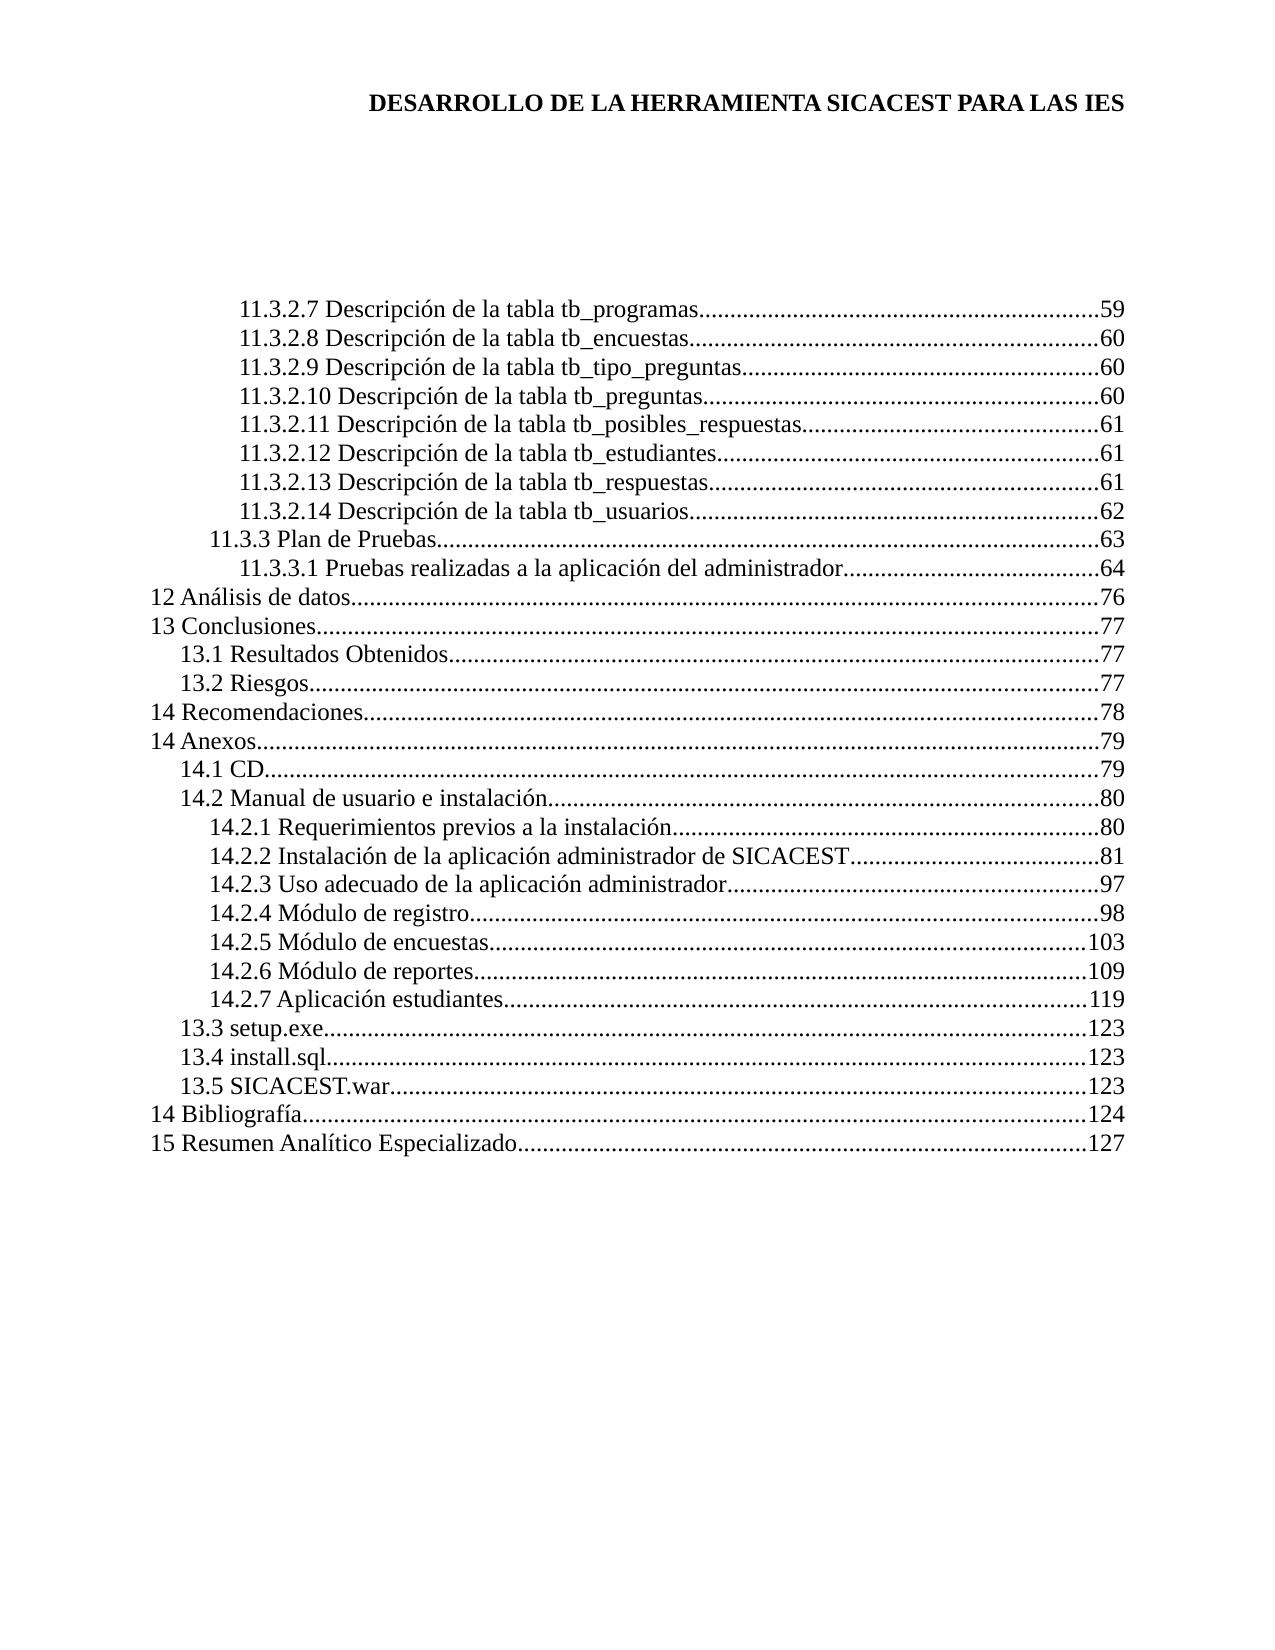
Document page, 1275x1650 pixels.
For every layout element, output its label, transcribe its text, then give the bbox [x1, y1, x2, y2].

text 13 Conclusiones 77 [150, 611, 1125, 639]
text 11.3.2.8 Descripción de la tabla tb_encuestas 60 [238, 323, 1125, 352]
text 11.3.2.9 Descripción de la tabla tb_tipo_preguntas 60 [238, 352, 1125, 381]
text 14.2.7 Aplicación estudiantes 119 [209, 984, 1125, 1013]
text 14.2.4 Módulo de registro 98 [209, 898, 1125, 927]
text 14 Recomendaciones 78 [150, 697, 1125, 726]
text 14.2.3 Uso adecuado de la aplicación administrador 97 [209, 869, 1125, 898]
text 14 Bibliografía 124 [150, 1099, 1125, 1128]
text 14 Anexos 79 [150, 726, 1125, 754]
text 12 Análisis de datos 76 [150, 582, 1125, 611]
text 13.1 Resultados Obtenidos 77 [179, 639, 1125, 668]
text 11.3.2.13 Descripción de la tabla tb_respuestas 61 [238, 467, 1125, 496]
text 11.3.2.7 Descripción de la tabla tb_programas 59 [238, 294, 1125, 323]
text 14.2 Manual de usuario e instalación 80 [179, 783, 1125, 812]
text 14.2.1 Requerimientos previos a la instalación 80 [209, 812, 1125, 841]
text 13.5 SICACEST.war 123 [179, 1071, 1125, 1099]
text 14.2.2 Instalación de la aplicación administrador de SICACEST 81 [209, 841, 1125, 869]
text 11.3.3 Plan de Pruebas 63 [209, 524, 1125, 553]
text 13.3 setup.exe 123 [179, 1013, 1125, 1042]
text 11.3.2.14 Descripción de la tabla tb_usuarios 62 [238, 496, 1125, 524]
text 13.2 Riesgos 77 [179, 668, 1125, 697]
text 14.1 CD 79 [179, 754, 1125, 783]
text 11.3.2.12 Descripción de la tabla tb_estudiantes 61 [238, 438, 1125, 467]
text 11.3.2.11 Descripción de la tabla tb_posibles_respuestas 61 [238, 409, 1125, 438]
text 14.2.6 Módulo de reportes 109 [209, 956, 1125, 984]
text 11.3.2.10 Descripción de la tabla tb_preguntas 60 [238, 381, 1125, 409]
text 15 Resumen Analítico Especializado 127 [150, 1128, 1125, 1157]
text 13.4 install.sql 123 [179, 1042, 1125, 1071]
text 11.3.3.1 Pruebas realizadas a la aplicación del administrador 64 [238, 553, 1125, 582]
text 14.2.5 Módulo de encuestas 103 [209, 927, 1125, 956]
